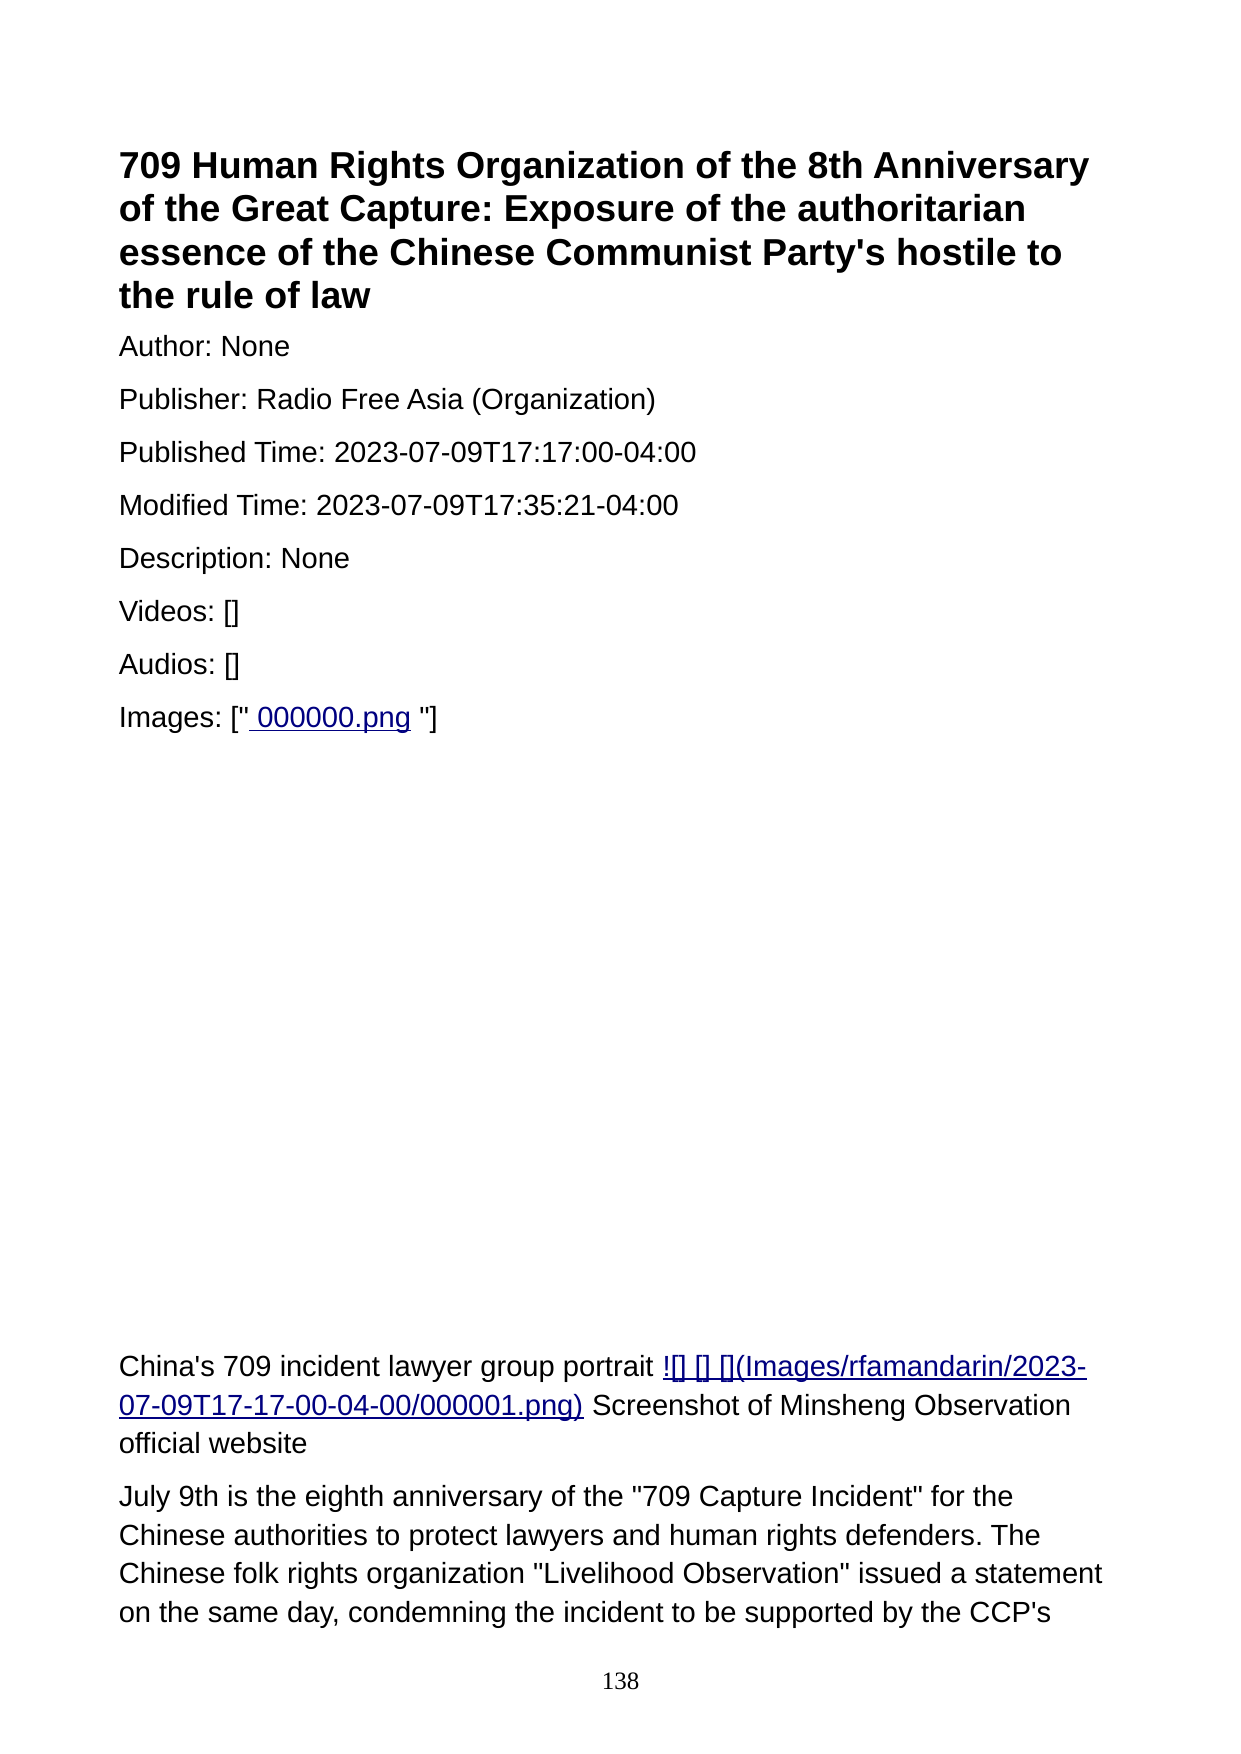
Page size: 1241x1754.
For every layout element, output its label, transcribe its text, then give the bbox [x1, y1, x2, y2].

text Author: None [118, 328, 1122, 362]
text Modified Time: 2023-07-09T17:35:21-04:00 [118, 488, 1122, 521]
text China's 709 incident lawyer group portrait ![] [] [](Images/rfamandarin/2023-07-09T17-17-00-04-00/000001.png) Screenshot of Minsheng Observation official website [118, 753, 1122, 1460]
text Images: [" 000000.png "] [118, 700, 1122, 734]
text Published Time: 2023-07-09T17:17:00-04:00 [118, 435, 1122, 468]
subtitle 709 Human Rights Organization of the 8th Anniversary of the Great Capture: Exposure of the authoritarian essence of the Chinese Communist Party's hostile to the rule of law [118, 143, 1122, 316]
text Description: None [118, 541, 1122, 574]
text Audios: [] [118, 647, 1122, 681]
text Videos: [] [118, 594, 1122, 628]
text Publisher: Radio Free Asia (Organization) [118, 382, 1122, 415]
text July 9th is the eighth anniversary of the "709 Capture Incident" for the Chinese authorities to protect lawyers and human rights defenders. The Chinese folk rights organization "Livelihood Observation" issued a statement on the same day, condemning the incident to be supported by the CCP's [118, 1479, 1122, 1629]
